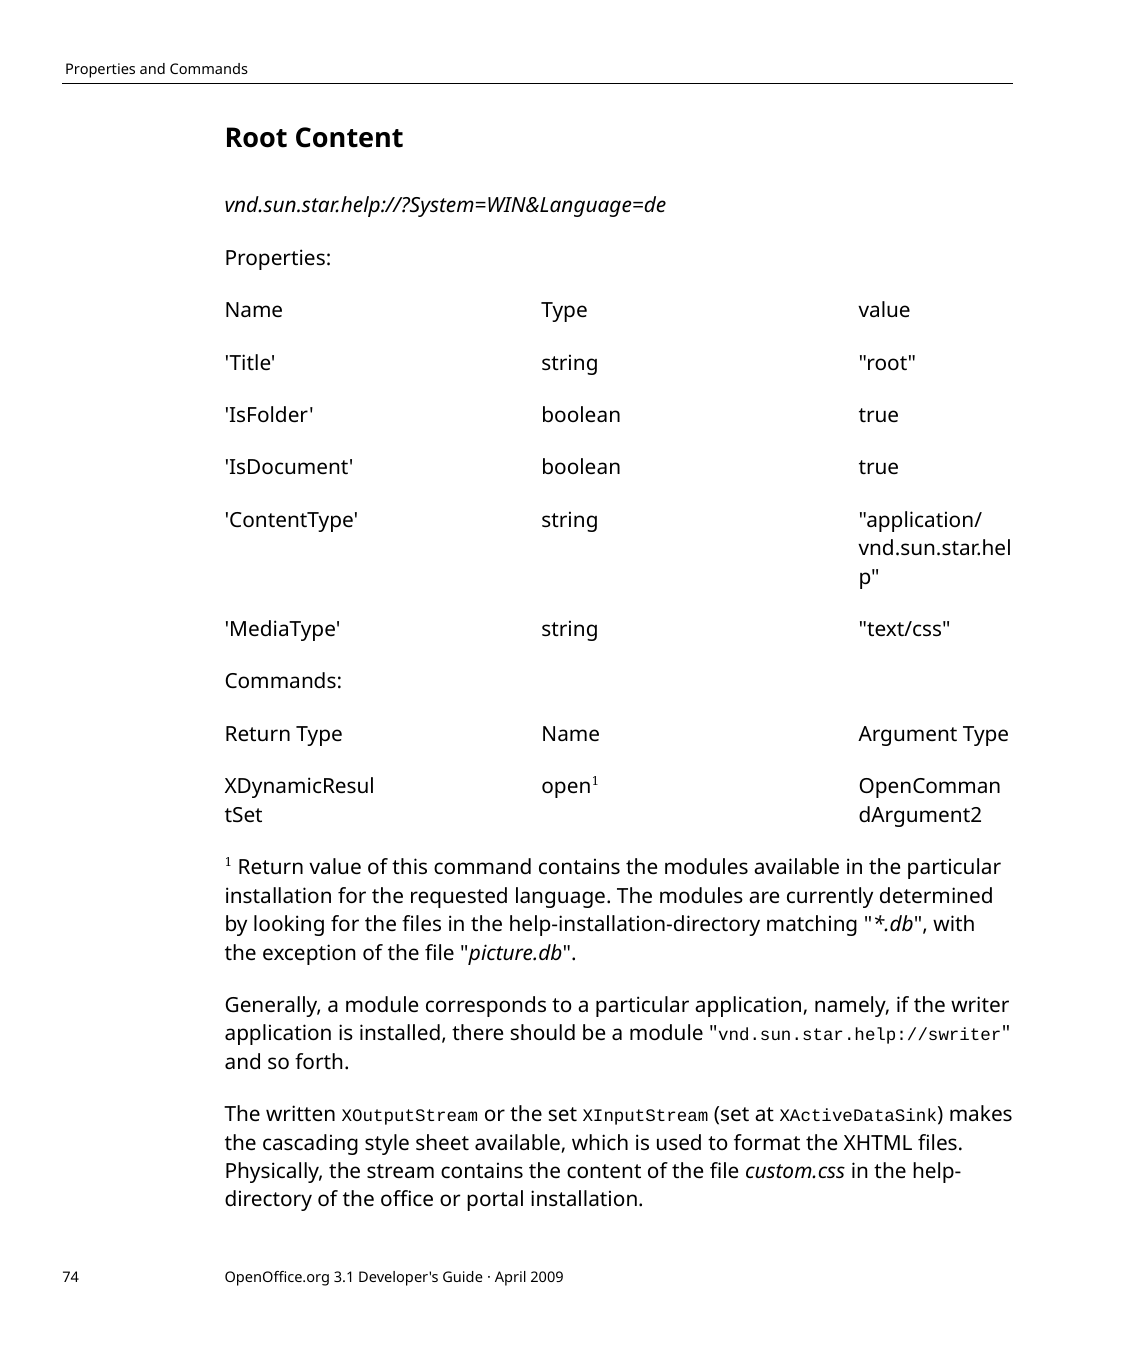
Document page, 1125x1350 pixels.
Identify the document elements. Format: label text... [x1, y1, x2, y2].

table_cell string [379, 602, 696, 655]
table_cell true [696, 441, 1013, 493]
table_header Return Type [62, 707, 379, 759]
table_cell XDynamicResultSet [62, 760, 379, 840]
table_header Argument Type [696, 707, 1013, 759]
table_cell string [379, 336, 696, 388]
table_header value [696, 284, 1013, 336]
table_cell 'MediaType' [62, 602, 379, 655]
table_cell 'ContentType' [62, 493, 379, 602]
table_cell string [379, 493, 696, 602]
table_cell boolean [379, 441, 696, 493]
table_cell OpenCommandArgument2 [696, 760, 1013, 840]
subtitle Root Content [224, 118, 1013, 155]
text Properties: [224, 243, 1013, 271]
table_cell true [696, 388, 1013, 441]
table_header Type [379, 284, 696, 336]
table_header Name [379, 707, 696, 759]
table_header Name [62, 284, 379, 336]
text vnd.sun.star.help://?System=WIN&Language=de [224, 191, 1013, 219]
text Commands: [224, 667, 1013, 695]
table_cell 'IsFolder' [62, 388, 379, 441]
table_cell "root" [696, 336, 1013, 388]
text 1 Return value of this command contains the modules available in the particular installation for the requested language. The modules are currently determined by looking for the files in the help-installation-directory matching "*.db", with the exception of the file "picture.db". [224, 852, 1013, 966]
table_cell "text/css" [696, 602, 1013, 655]
table_cell boolean [379, 388, 696, 441]
text Generally, a module corresponds to a particular application, namely, if the writer application is installed, there should be a module "vnd.sun.star.help://swriter" and so forth. [224, 990, 1013, 1075]
text The written XOutputStream or the set XInputStream (set at XActiveDataSink) makes the cascading style sheet available, which is used to format the XHTML files. Physically, the stream contains the content of the file custom.css in the help-directory of the office or portal installation. [224, 1099, 1013, 1213]
table_cell open1 [379, 760, 696, 840]
table_cell 'Title' [62, 336, 379, 388]
table_cell 'IsDocument' [62, 441, 379, 493]
table_cell "application/vnd.sun.star.help" [696, 493, 1013, 602]
